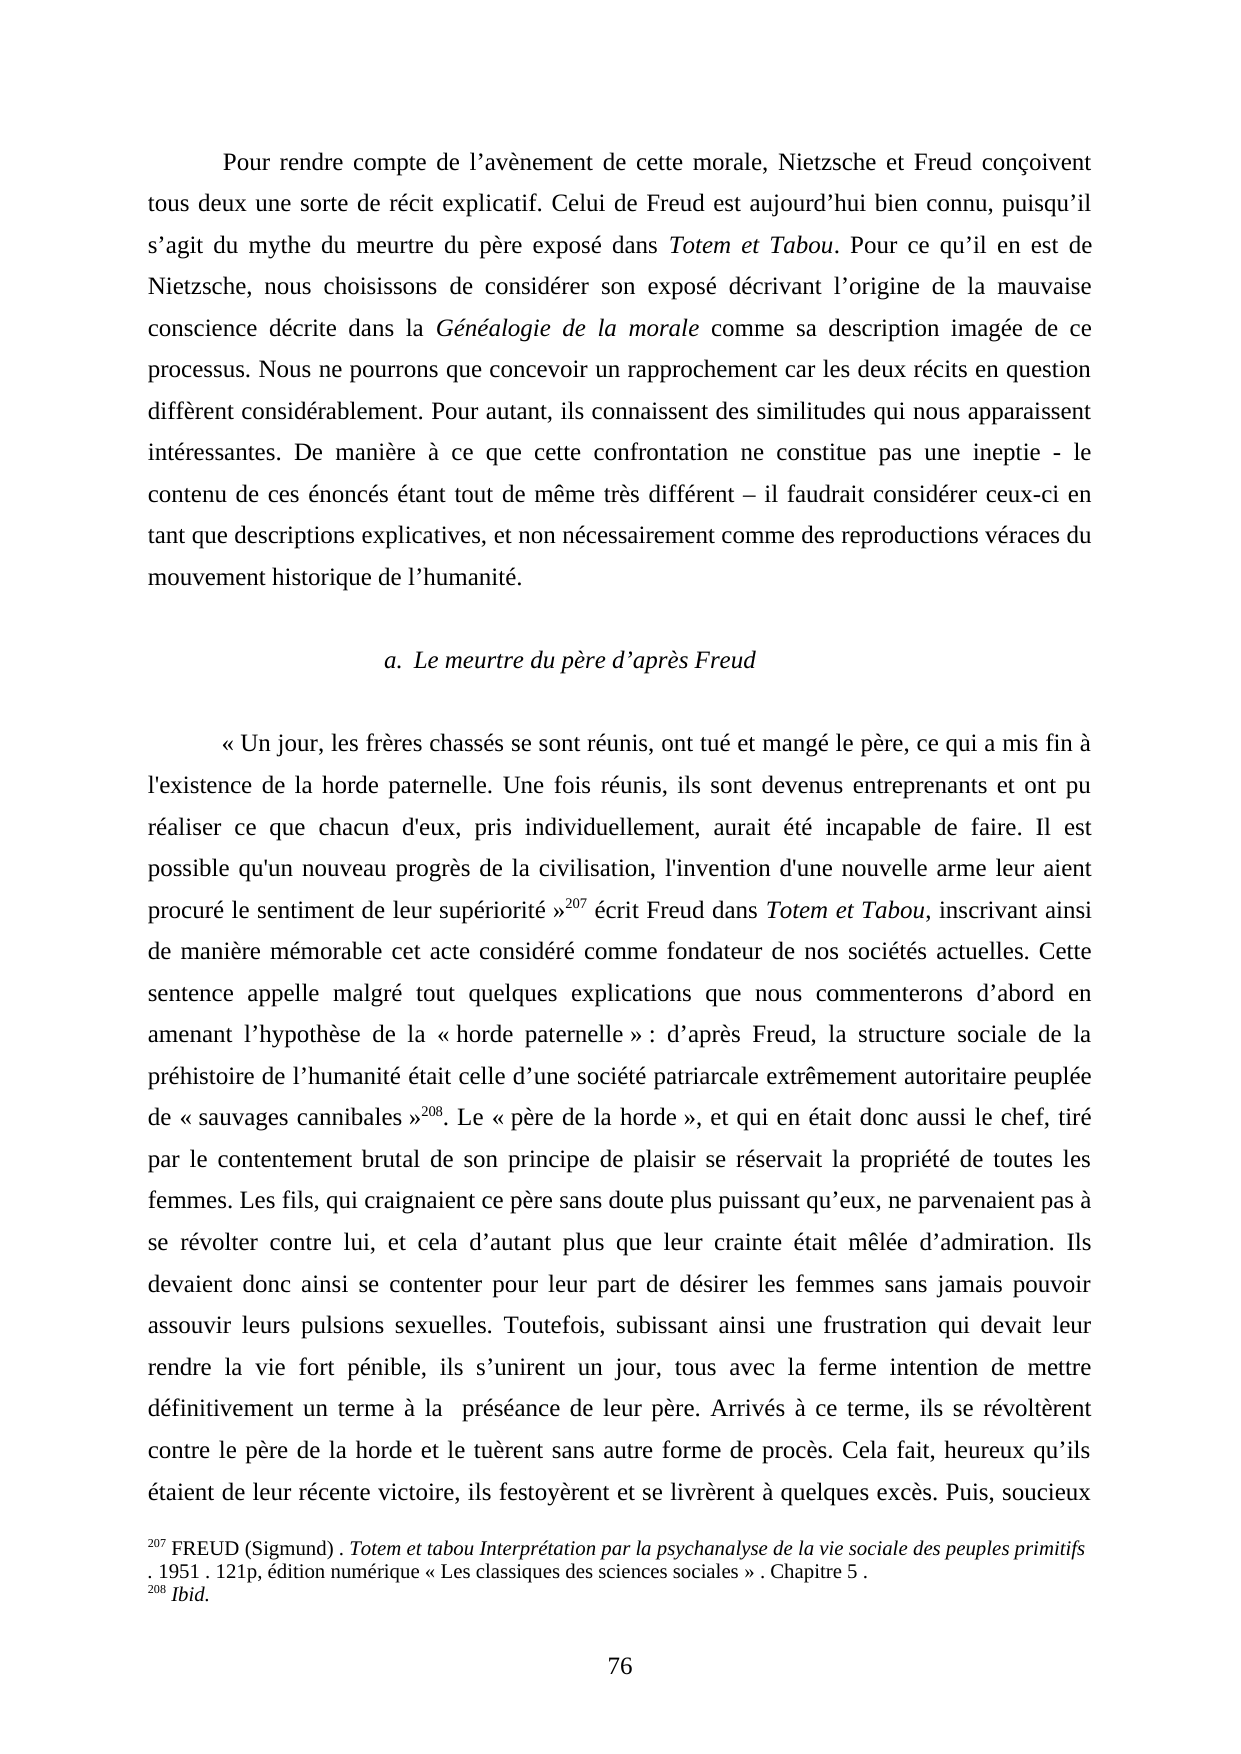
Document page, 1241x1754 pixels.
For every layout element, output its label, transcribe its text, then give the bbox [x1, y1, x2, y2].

text Pour rendre compte de l’avènement de cette morale, Nietzsche et Freud conçoivent tous deux une sorte de récit explicatif. Celui de Freud est aujourd’hui bien connu, puisqu’il s’agit du mythe du meurtre du père exposé dans Totem et Tabou. Pour ce qu’il en est de Nietzsche, nous choisissons de considérer son exposé décrivant l’origine de la mauvaise conscience décrite dans la Généalogie de la morale comme sa description imagée de ce processus. Nous ne pourrons que concevoir un rapprochement car les deux récits en question diffèrent considérablement. Pour autant, ils connaissent des similitudes qui nous apparaissent intéressantes. De manière à ce que cette confrontation ne constitue pas une ineptie - le contenu de ces énoncés étant tout de même très différent – il faudrait considérer ceux-ci en tant que descriptions explicatives, et non nécessairement comme des reproductions véraces du mouvement historique de l’humanité. [148, 148, 1092, 591]
list Le meurtre du père d’après Freud [384, 646, 1092, 674]
text « Un jour, les frères chassés se sont réunis, ont tué et mangé le père, ce qui a mis fin à l'existence de la horde paternelle. Une fois réunis, ils sont devenus entreprenants et ont pu réaliser ce que chacun d'eux, pris individuellement, aurait été incapable de faire. Il est possible qu'un nouveau progrès de la civilisation, l'invention d'une nouvelle arme leur aient procuré le sentiment de leur supériorité » écrit Freud dans Totem et Tabou, inscrivant ainsi de manière mémorable cet acte considéré comme fondateur de nos sociétés actuelles. Cette sentence appelle malgré tout quelques explications que nous commenterons d’abord en amenant l’hypothèse de la « horde paternelle » : d’après Freud, la structure sociale de la préhistoire de l’humanité était celle d’une société patriarcale extrêmement autoritaire peuplée de « sauvages cannibales ». Le « père de la horde », et qui en était donc aussi le chef, tiré par le contentement brutal de son principe de plaisir se réservait la propriété de toutes les femmes. Les fils, qui craignaient ce père sans doute plus puissant qu’eux, ne parvenaient pas à se révolter contre lui, et cela d’autant plus que leur crainte était mêlée d’admiration. Ils devaient donc ainsi se contenter pour leur part de désirer les femmes sans jamais pouvoir assouvir leurs pulsions sexuelles. Toutefois, subissant ainsi une frustration qui devait leur rendre la vie fort pénible, ils s’unirent un jour, tous avec la ferme intention de mettre définitivement un terme à la préséance de leur père. Arrivés à ce terme, ils se révoltèrent contre le père de la horde et le tuèrent sans autre forme de procès. Cela fait, heureux qu’ils étaient de leur récente victoire, ils festoyèrent et se livrèrent à quelques excès. Puis, soucieux [148, 729, 1092, 1505]
text FREUD (Sigmund) . Totem et tabou Interprétation par la psychanalyse de la vie sociale des peuples primitifs . 1951 . 121p, édition numérique « Les classiques des sciences sociales » . Chapitre 5 . [148, 1537, 1092, 1583]
text Ibid. [148, 1583, 1092, 1606]
